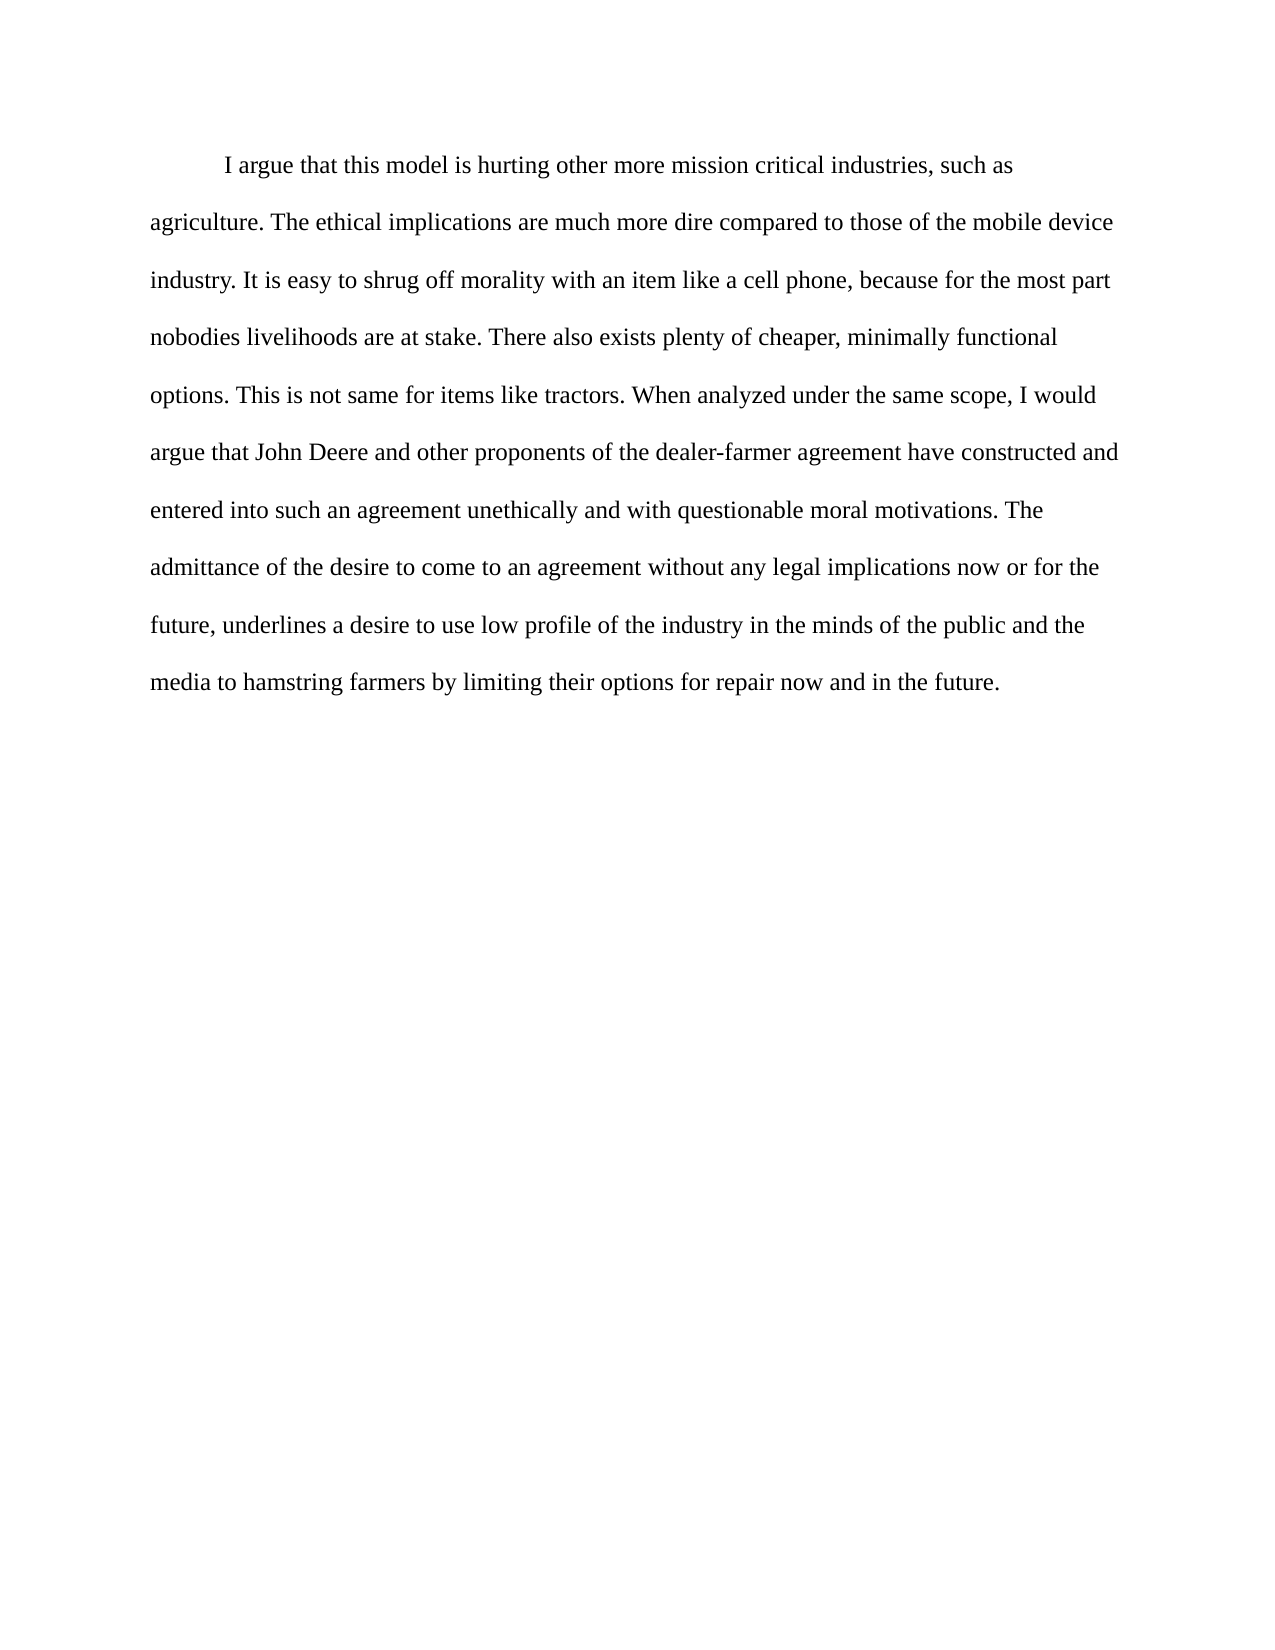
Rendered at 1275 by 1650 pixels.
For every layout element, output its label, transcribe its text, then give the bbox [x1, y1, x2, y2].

text I argue that this model is hurting other more mission critical industries, such as agriculture. The ethical implications are much more dire compared to those of the mobile device industry. It is easy to shrug off morality with an item like a cell phone, because for the most part nobodies livelihoods are at stake. There also exists plenty of cheaper, minimally functional options. This is not same for items like tractors. When analyzed under the same scope, I would argue that John Deere and other proponents of the dealer-farmer agreement have constructed and entered into such an agreement unethically and with questionable moral motivations. The admittance of the desire to come to an agreement without any legal implications now or for the future, underlines a desire to use low profile of the industry in the minds of the public and the media to hamstring farmers by limiting their options for repair now and in the future. [150, 150, 1125, 696]
